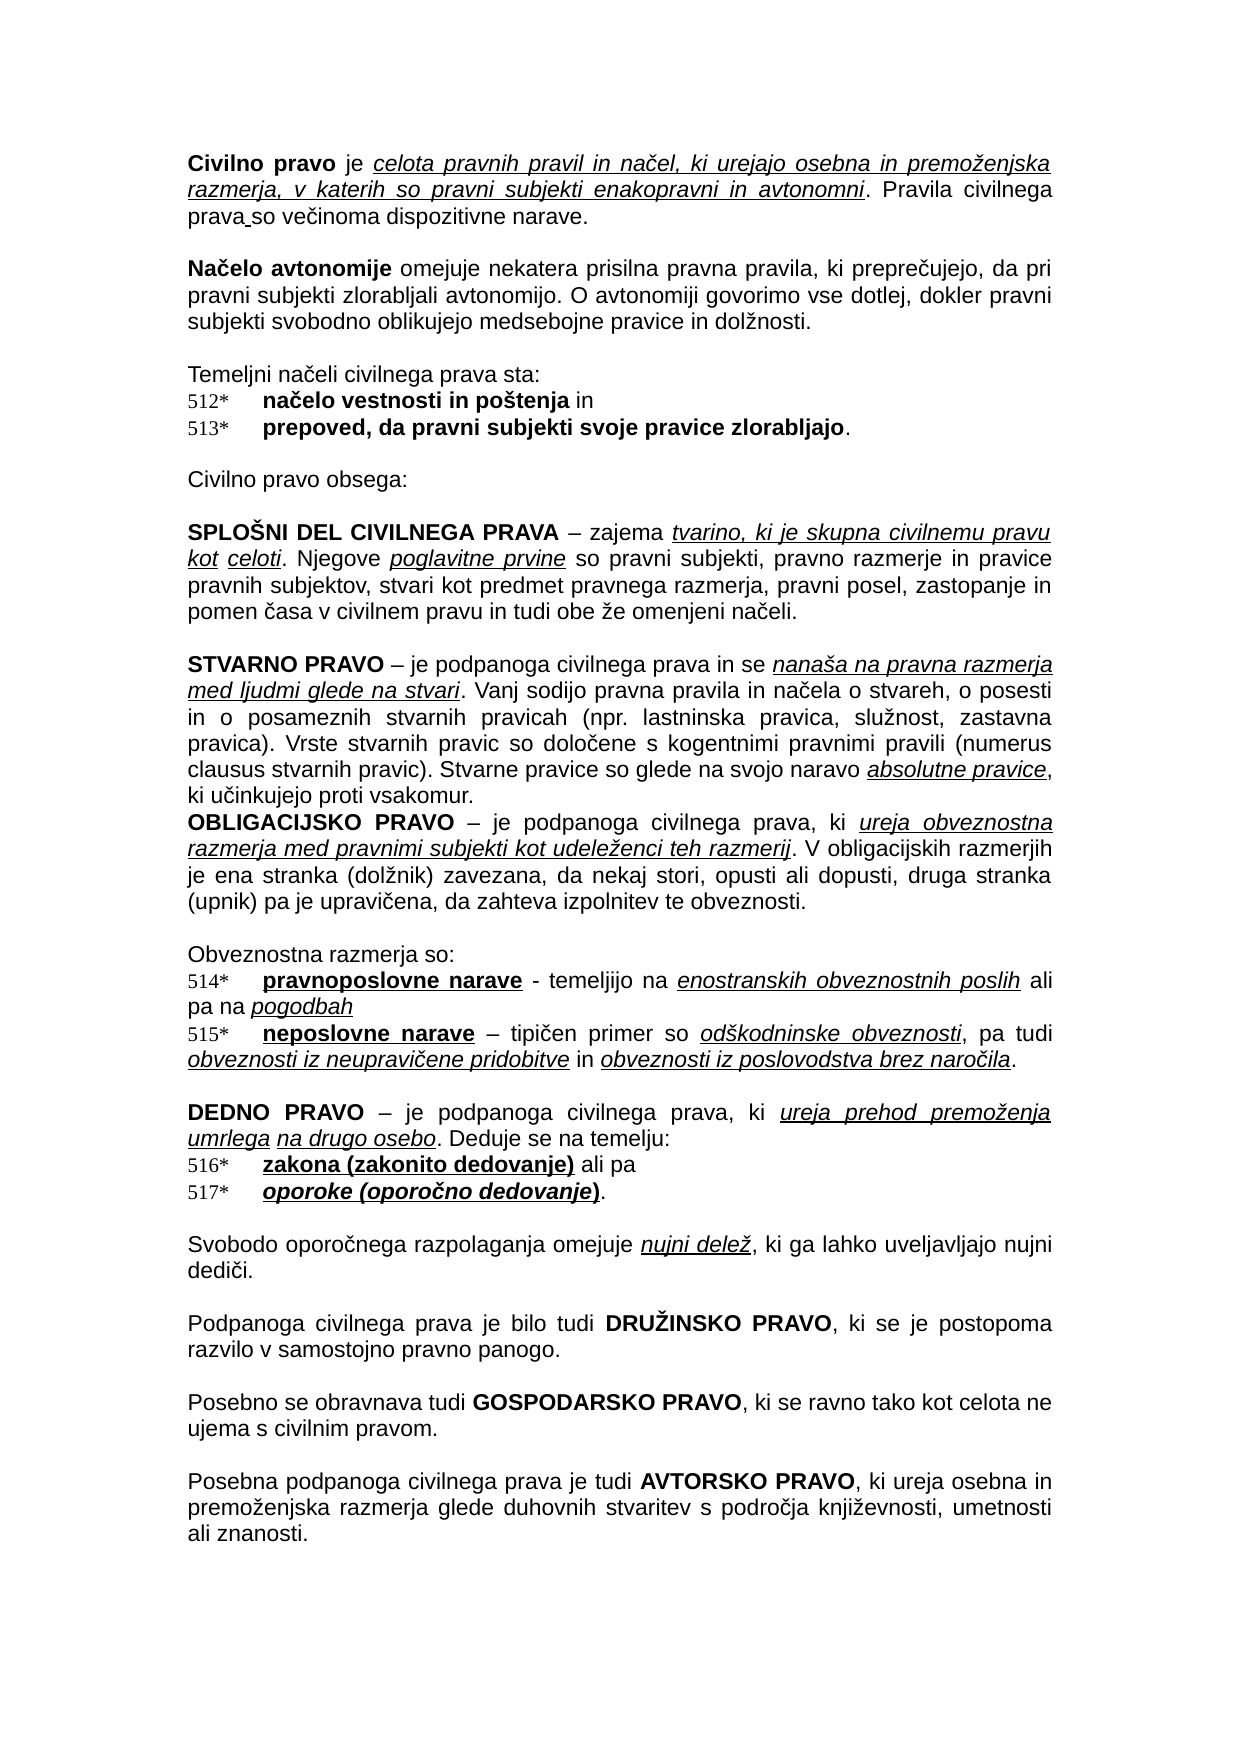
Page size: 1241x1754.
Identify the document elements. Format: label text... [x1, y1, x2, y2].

text Načelo avtonomije omejuje nekatera prisilna pravna pravila, ki preprečujejo, da pri pravni subjekti zlorabljali avtonomijo. O avtonomiji govorimo vse dotlej, dokler pravni subjekti svobodno oblikujejo medsebojne pravice in dolžnosti. [187, 255, 1053, 334]
text Temeljni načeli civilnega prava sta: [187, 361, 1053, 387]
list zakona (zakonito dedovanje) ali pa [187, 1151, 1053, 1178]
list načelo vestnosti in poštenja in [187, 387, 1053, 413]
text Podpanoga civilnega prava je bilo tudi DRUŽINSKO PRAVO, ki se je postopoma razvilo v samostojno pravno panogo. [187, 1309, 1053, 1362]
text Civilno pravo je celota pravnih pravil in načel, ki urejajo osebna in premoženjska razmerja, v katerih so pravni subjekti enakopravni in avtonomni. Pravila civilnega prava so večinoma dispozitivne narave. [187, 150, 1053, 229]
list pravnoposlovne narave - temeljijo na enostranskih obveznostnih poslih ali pa na pogodbah [187, 967, 1053, 1020]
list prepoved, da pravni subjekti svoje pravice zlorabljajo. [187, 413, 1053, 440]
list neposlovne narave – tipičen primer so odškodninske obveznosti, pa tudi obveznosti iz neupravičene pridobitve in obveznosti iz poslovodstva brez naročila. [187, 1020, 1053, 1072]
text Civilno pravo obsega: [187, 466, 1053, 493]
text OBLIGACIJSKO PRAVO – je podpanoga civilnega prava, ki ureja obveznostna razmerja med pravnimi subjekti kot udeleženci teh razmerij. V obligacijskih razmerjih je ena stranka (dolžnik) zavezana, da nekaj stori, opusti ali dopusti, druga stranka (upnik) pa je upravičena, da zahteva izpolnitev te obveznosti. [187, 809, 1053, 914]
text Svobodo oporočnega razpolaganja omejuje nujni delež, ki ga lahko uveljavljajo nujni dediči. [187, 1231, 1053, 1283]
text DEDNO PRAVO – je podpanoga civilnega prava, ki ureja prehod premoženja umrlega na drugo osebo. Deduje se na temelju: [187, 1099, 1053, 1151]
text STVARNO PRAVO – je podpanoga civilnega prava in se nanaša na pravna razmerja med ljudmi glede na stvari. Vanj sodijo pravna pravila in načela o stvareh, o posesti in o posameznih stvarnih pravicah (npr. lastninska pravica, služnost, zastavna pravica). Vrste stvarnih pravic so določene s kogentnimi pravnimi pravili (numerus clausus stvarnih pravic). Stvarne pravice so glede na svojo naravo absolutne pravice, ki učinkujejo proti vsakomur. [187, 651, 1053, 809]
text Posebno se obravnava tudi GOSPODARSKO PRAVO, ki se ravno tako kot celota ne ujema s civilnim pravom. [187, 1389, 1053, 1441]
text Obveznostna razmerja so: [187, 941, 1053, 967]
text Posebna podpanoga civilnega prava je tudi AVTORSKO PRAVO, ki ureja osebna in premoženjska razmerja glede duhovnih stvaritev s področja književnosti, umetnosti ali znanosti. [187, 1468, 1053, 1547]
text SPLOŠNI DEL CIVILNEGA PRAVA – zajema tvarino, ki je skupna civilnemu pravu kot celoti. Njegove poglavitne prvine so pravni subjekti, pravno razmerje in pravice pravnih subjektov, stvari kot predmet pravnega razmerja, pravni posel, zastopanje in pomen časa v civilnem pravu in tudi obe že omenjeni načeli. [187, 519, 1053, 624]
list oporoke (oporočno dedovanje). [187, 1178, 1053, 1204]
